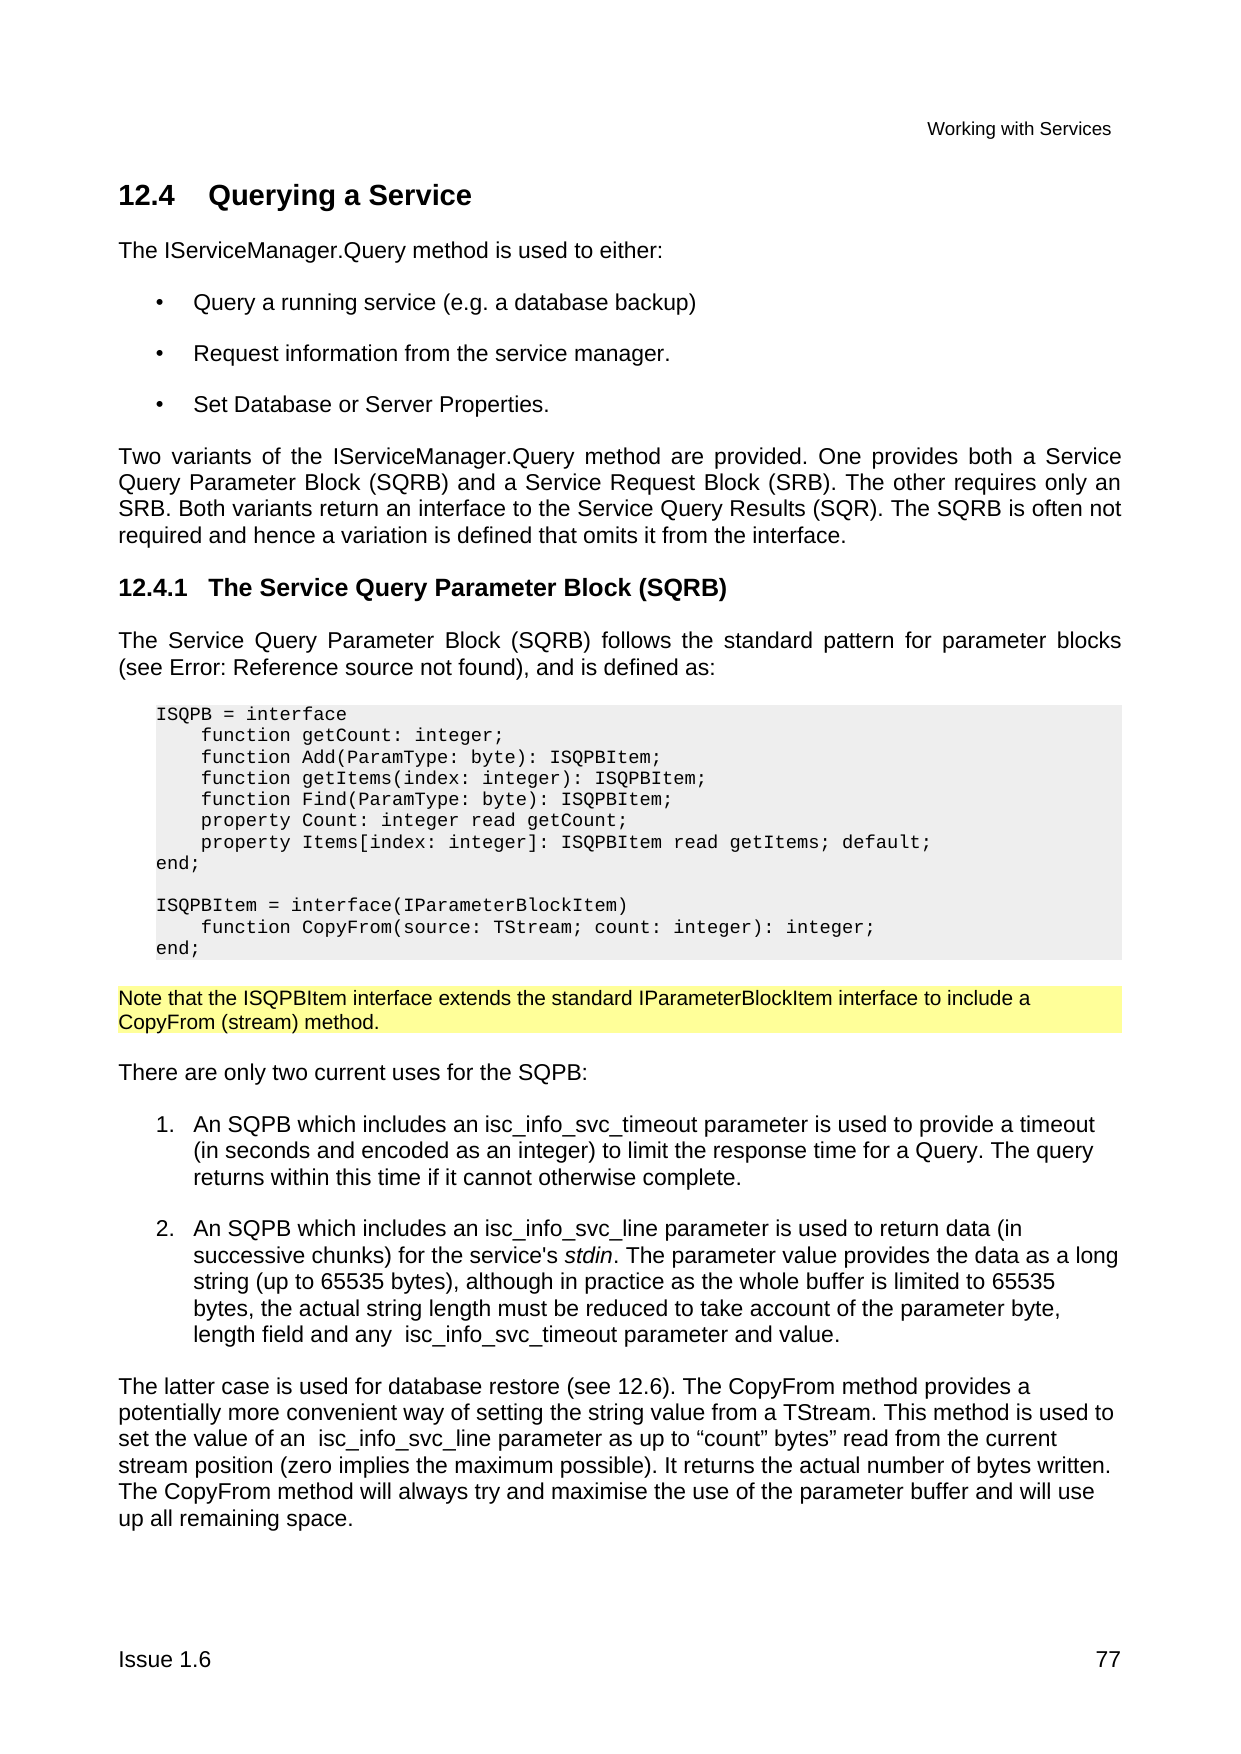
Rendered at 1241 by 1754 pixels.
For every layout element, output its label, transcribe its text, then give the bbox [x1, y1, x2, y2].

text ISQPB = interface [156, 705, 1122, 726]
text end; [156, 854, 1122, 875]
text end; [156, 939, 1122, 960]
list An SQPB which includes an isc_info_svc_line parameter is used to return data (in successive chunks) for the service's stdin. The parameter value provides the data as a long string (up to 65535 bytes), although in practice as the whole buffer is limited to 65535 bytes, the actual string length must be reduced to take account of the parameter byte, length field and any isc_info_svc_timeout parameter and value. [156, 1215, 1122, 1347]
subtitle The Service Query Parameter Block (SQRB) [118, 573, 1122, 602]
text The Service Query Parameter Block (SQRB) follows the standard pattern for parameter blocks (see Error: Reference source not found), and is defined as: [118, 627, 1122, 680]
text function getItems(index: integer): ISQPBItem; [156, 769, 1122, 790]
text The IServiceManager.Query method is used to either: [118, 237, 1122, 263]
list An SQPB which includes an isc_info_svc_timeout parameter is used to provide a timeout (in seconds and encoded as an integer) to limit the response time for a Query. The query returns within this time if it cannot otherwise complete. [156, 1111, 1122, 1190]
text function getCount: integer; [156, 726, 1122, 747]
subtitle Querying a Service [118, 178, 1122, 212]
text Note that the ISQPBItem interface extends the standard IParameterBlockItem interface to include a CopyFrom (stream) method. [118, 986, 1122, 1033]
list Query a running service (e.g. a database backup) [156, 288, 1122, 315]
list Request information from the service manager. [156, 340, 1122, 366]
text ISQPBItem = interface(IParameterBlockItem) [156, 896, 1122, 917]
text property Items[index: integer]: ISQPBItem read getItems; default; [156, 832, 1122, 854]
text The latter case is used for database restore (see 12.6). The CopyFrom method provides a potentially more convenient way of setting the string value from a TStream. This method is used to set the value of an isc_info_svc_line parameter as up to “count” bytes” read from the current stream position (zero implies the maximum possible). It returns the actual number of bytes written. The CopyFrom method will always try and maximise the use of the parameter buffer and will use up all remaining space. [118, 1373, 1122, 1531]
text property Count: integer read getCount; [156, 811, 1122, 832]
list Set Database or Server Properties. [156, 391, 1122, 418]
text function Find(ParamType: byte): ISQPBItem; [156, 790, 1122, 811]
text Two variants of the IServiceManager.Query method are provided. One provides both a Service Query Parameter Block (SQRB) and a Service Request Block (SRB). The other requires only an SRB. Both variants return an interface to the Service Query Results (SQR). The SQRB is often not required and hence a variation is defined that omits it from the interface. [118, 443, 1122, 548]
text There are only two current uses for the SQPB: [118, 1059, 1122, 1085]
text function CopyFrom(source: TStream; count: integer): integer; [156, 917, 1122, 939]
text function Add(ParamType: byte): ISQPBItem; [156, 747, 1122, 769]
